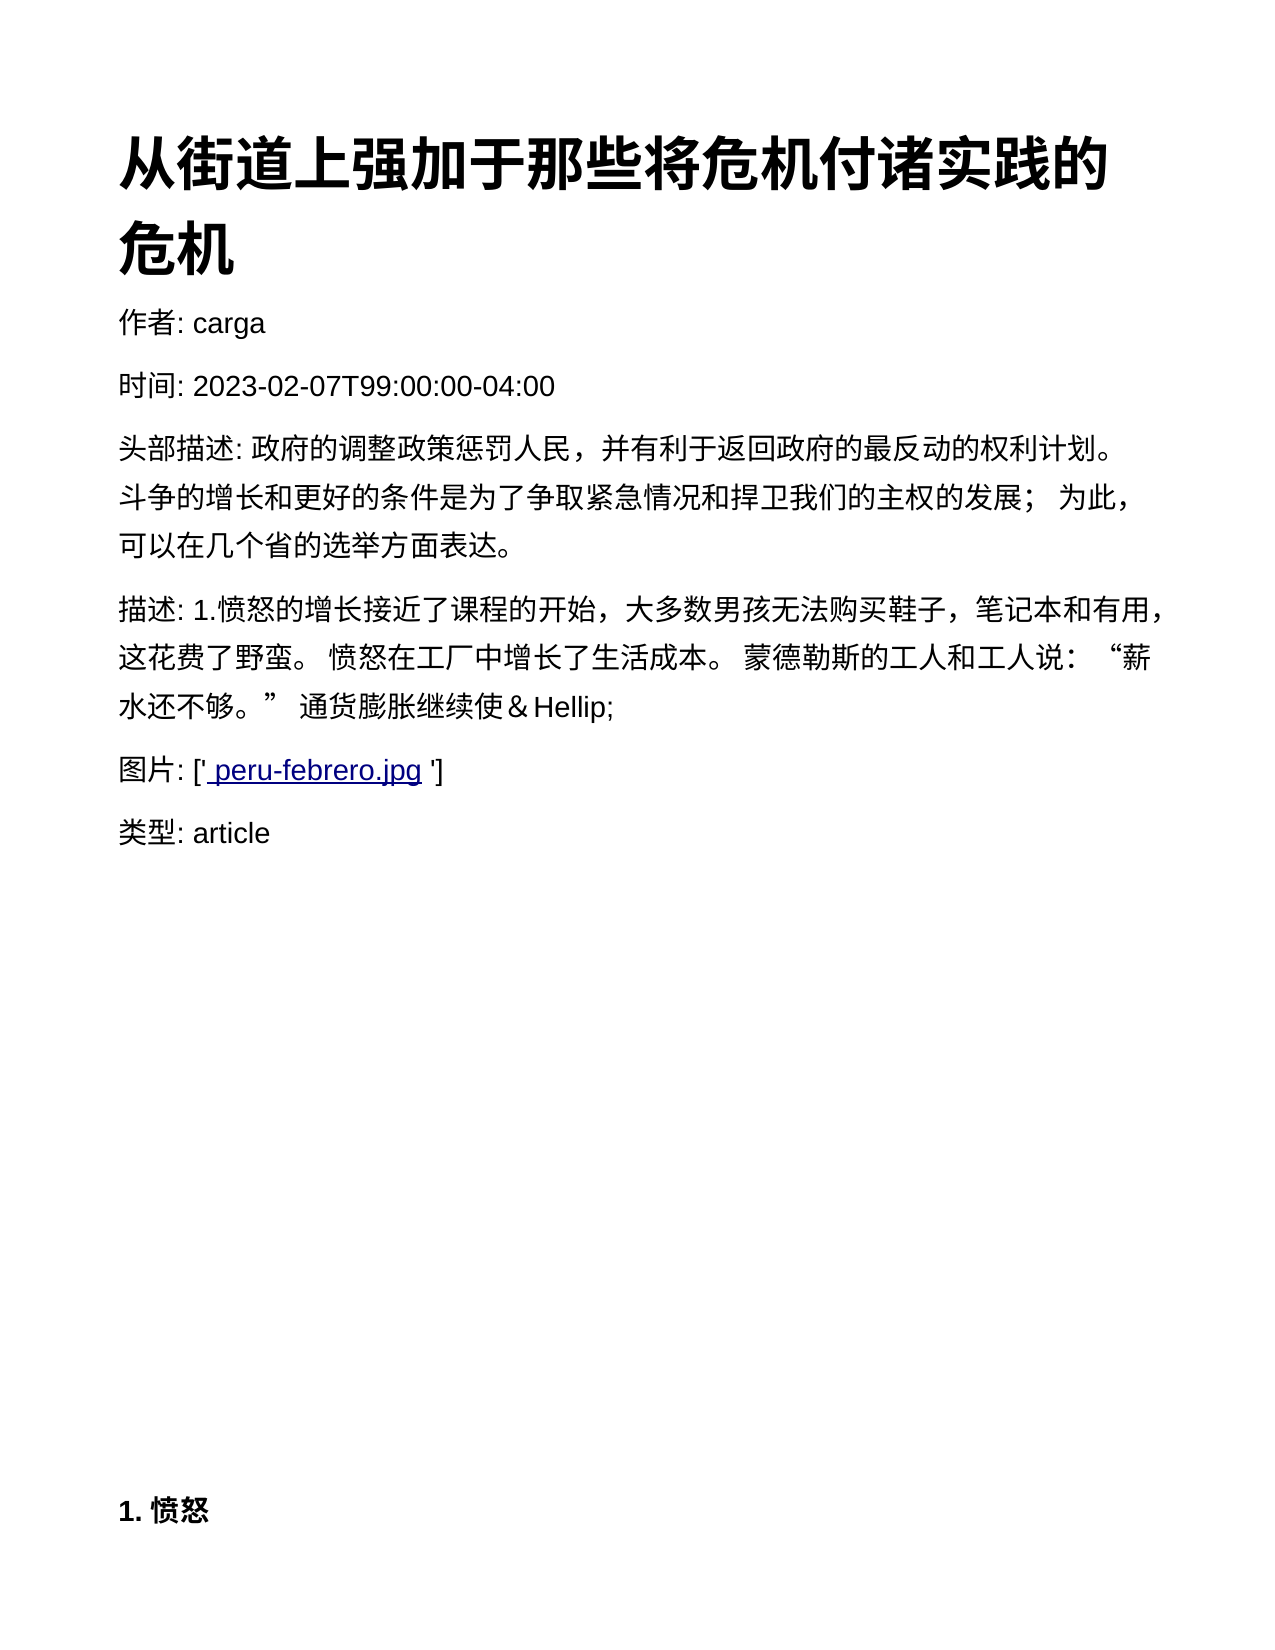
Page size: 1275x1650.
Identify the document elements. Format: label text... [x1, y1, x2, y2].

text 头部描述: 政府的调整政策惩罚人民，并有利于返回政府的最反动的权利计划。 斗争的增长和更好的条件是为了争取紧急情况和捍卫我们的主权的发展； 为此，可以在几个省的选举方面表达。 [118, 426, 1157, 565]
text 时间: 2023-02-07T99:00:00-04:00 [118, 363, 1157, 405]
text 图片: [' peru-febrero.jpg '] [118, 746, 1157, 788]
text 类型: article [118, 809, 1157, 852]
text 1. 愤怒 [118, 872, 1157, 1530]
text 作者: carga [118, 299, 1157, 342]
subtitle 从街道上强加于那些将危机付诸实践的危机 [118, 118, 1157, 287]
text 描述: 1.愤怒的增长接近了课程的开始，大多数男孩无法购买鞋子，笔记本和有用，这花费了野蛮。 愤怒在工厂中增长了生活成本。 蒙德勒斯的工人和工人说：“薪水还不够。” 通货膨胀继续使＆Hellip; [118, 586, 1157, 725]
